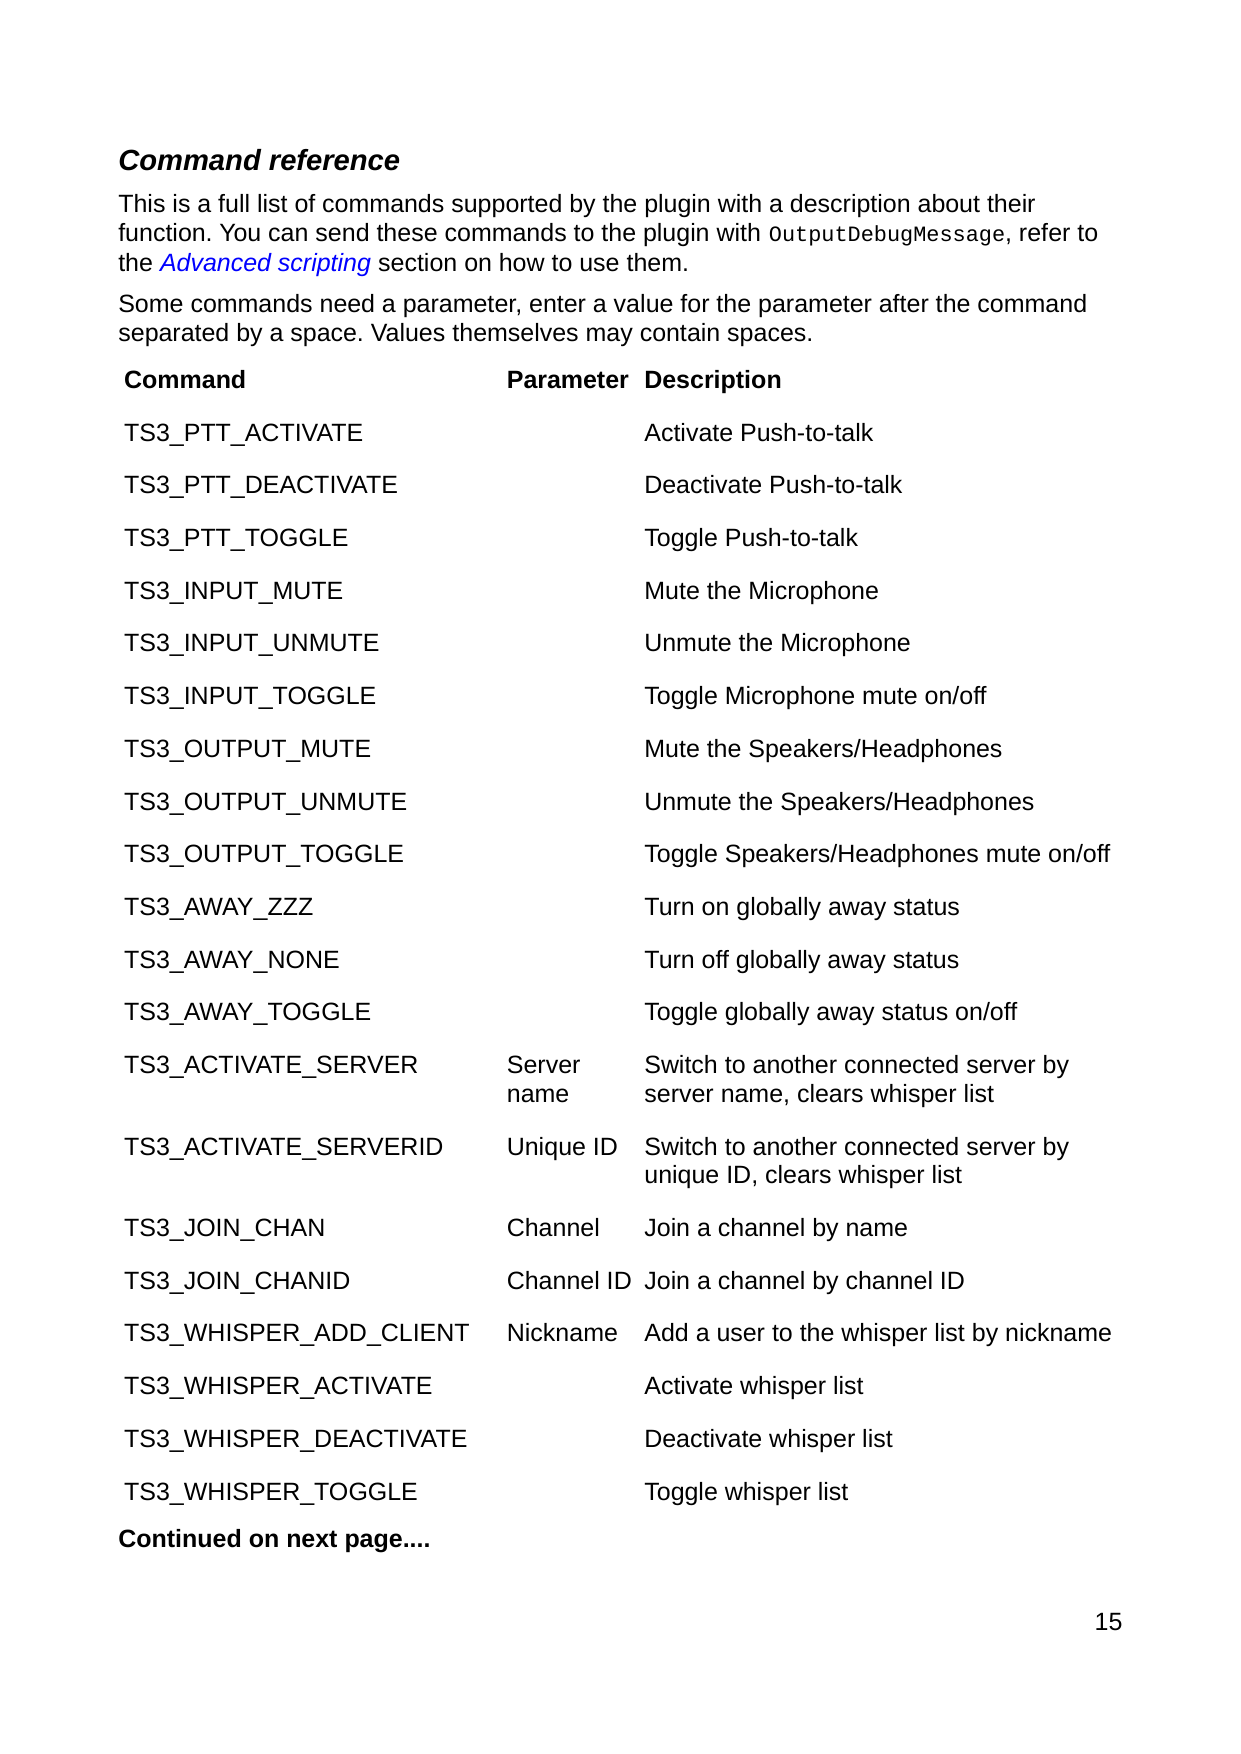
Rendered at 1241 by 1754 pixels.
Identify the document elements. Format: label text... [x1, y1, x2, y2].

table_cell TS3_AWAY_ZZZ [118, 886, 501, 939]
table_cell Toggle whisper list [639, 1471, 1123, 1523]
table_cell [501, 570, 638, 623]
table_cell TS3_OUTPUT_UNMUTE [118, 781, 501, 833]
table_cell Switch to another connected server by server name, clears whisper list [639, 1044, 1123, 1126]
table_cell [501, 728, 638, 781]
table_cell TS3_AWAY_NONE [118, 939, 501, 992]
table_cell TS3_WHISPER_DEACTIVATE [118, 1418, 501, 1471]
table_cell Toggle Microphone mute on/off [639, 675, 1123, 728]
table_cell TS3_OUTPUT_MUTE [118, 728, 501, 781]
table_cell Unique ID [501, 1126, 638, 1207]
table_cell TS3_PTT_DEACTIVATE [118, 465, 501, 517]
table_cell TS3_PTT_ACTIVATE [118, 412, 501, 464]
table_cell [501, 1365, 638, 1418]
table_cell Turn off globally away status [639, 939, 1123, 992]
text Continued on next page.... [118, 1523, 1122, 1552]
table_cell [501, 992, 638, 1044]
table_cell [501, 623, 638, 675]
table_cell Mute the Microphone [639, 570, 1123, 623]
table_cell Nickname [501, 1313, 638, 1365]
table_cell TS3_OUTPUT_TOGGLE [118, 834, 501, 886]
table_cell Unmute the Speakers/Headphones [639, 781, 1123, 833]
table_cell Deactivate whisper list [639, 1418, 1123, 1471]
table_cell Toggle Push-to-talk [639, 517, 1123, 570]
table_header Parameter [501, 359, 638, 412]
table_cell Server name [501, 1044, 638, 1126]
table_cell Join a channel by channel ID [639, 1260, 1123, 1313]
table_cell TS3_JOIN_CHANID [118, 1260, 501, 1313]
table_cell [501, 1471, 638, 1523]
table_cell Turn on globally away status [639, 886, 1123, 939]
table_cell Mute the Speakers/Headphones [639, 728, 1123, 781]
table_header Command [118, 359, 501, 412]
table_cell Activate whisper list [639, 1365, 1123, 1418]
table_cell [501, 412, 638, 464]
table_cell Switch to another connected server by unique ID, clears whisper list [639, 1126, 1123, 1207]
table_cell [501, 517, 638, 570]
table_cell Activate Push-to-talk [639, 412, 1123, 464]
table_cell Add a user to the whisper list by nickname [639, 1313, 1123, 1365]
table_cell TS3_WHISPER_ACTIVATE [118, 1365, 501, 1418]
table_cell Channel [501, 1207, 638, 1260]
table_cell TS3_WHISPER_ADD_CLIENT [118, 1313, 501, 1365]
table_cell TS3_INPUT_MUTE [118, 570, 501, 623]
text This is a full list of commands supported by the plugin with a description about their function. You can send these commands to the plugin with OutputDebugMessage, refer to the Advanced scripting section on how to use them. [118, 189, 1122, 277]
table_cell TS3_INPUT_UNMUTE [118, 623, 501, 675]
table_cell [501, 465, 638, 517]
table_cell Toggle globally away status on/off [639, 992, 1123, 1044]
text Some commands need a parameter, enter a value for the parameter after the command separated by a space. Values themselves may contain spaces. [118, 289, 1122, 347]
table_cell Join a channel by name [639, 1207, 1123, 1260]
table_cell [501, 781, 638, 833]
table_cell TS3_PTT_TOGGLE [118, 517, 501, 570]
table_cell Unmute the Microphone [639, 623, 1123, 675]
table_cell TS3_WHISPER_TOGGLE [118, 1471, 501, 1523]
table_cell Toggle Speakers/Headphones mute on/off [639, 834, 1123, 886]
table_header Description [639, 359, 1123, 412]
table_cell [501, 834, 638, 886]
table_cell [501, 939, 638, 992]
table_cell [501, 675, 638, 728]
table_cell Channel ID [501, 1260, 638, 1313]
table_cell [501, 886, 638, 939]
table_cell Deactivate Push-to-talk [639, 465, 1123, 517]
subtitle Command reference [118, 143, 1122, 177]
table_cell TS3_ACTIVATE_SERVERID [118, 1126, 501, 1207]
table_cell TS3_JOIN_CHAN [118, 1207, 501, 1260]
table_cell TS3_ACTIVATE_SERVER [118, 1044, 501, 1126]
table_cell [501, 1418, 638, 1471]
table_cell TS3_INPUT_TOGGLE [118, 675, 501, 728]
table_cell TS3_AWAY_TOGGLE [118, 992, 501, 1044]
